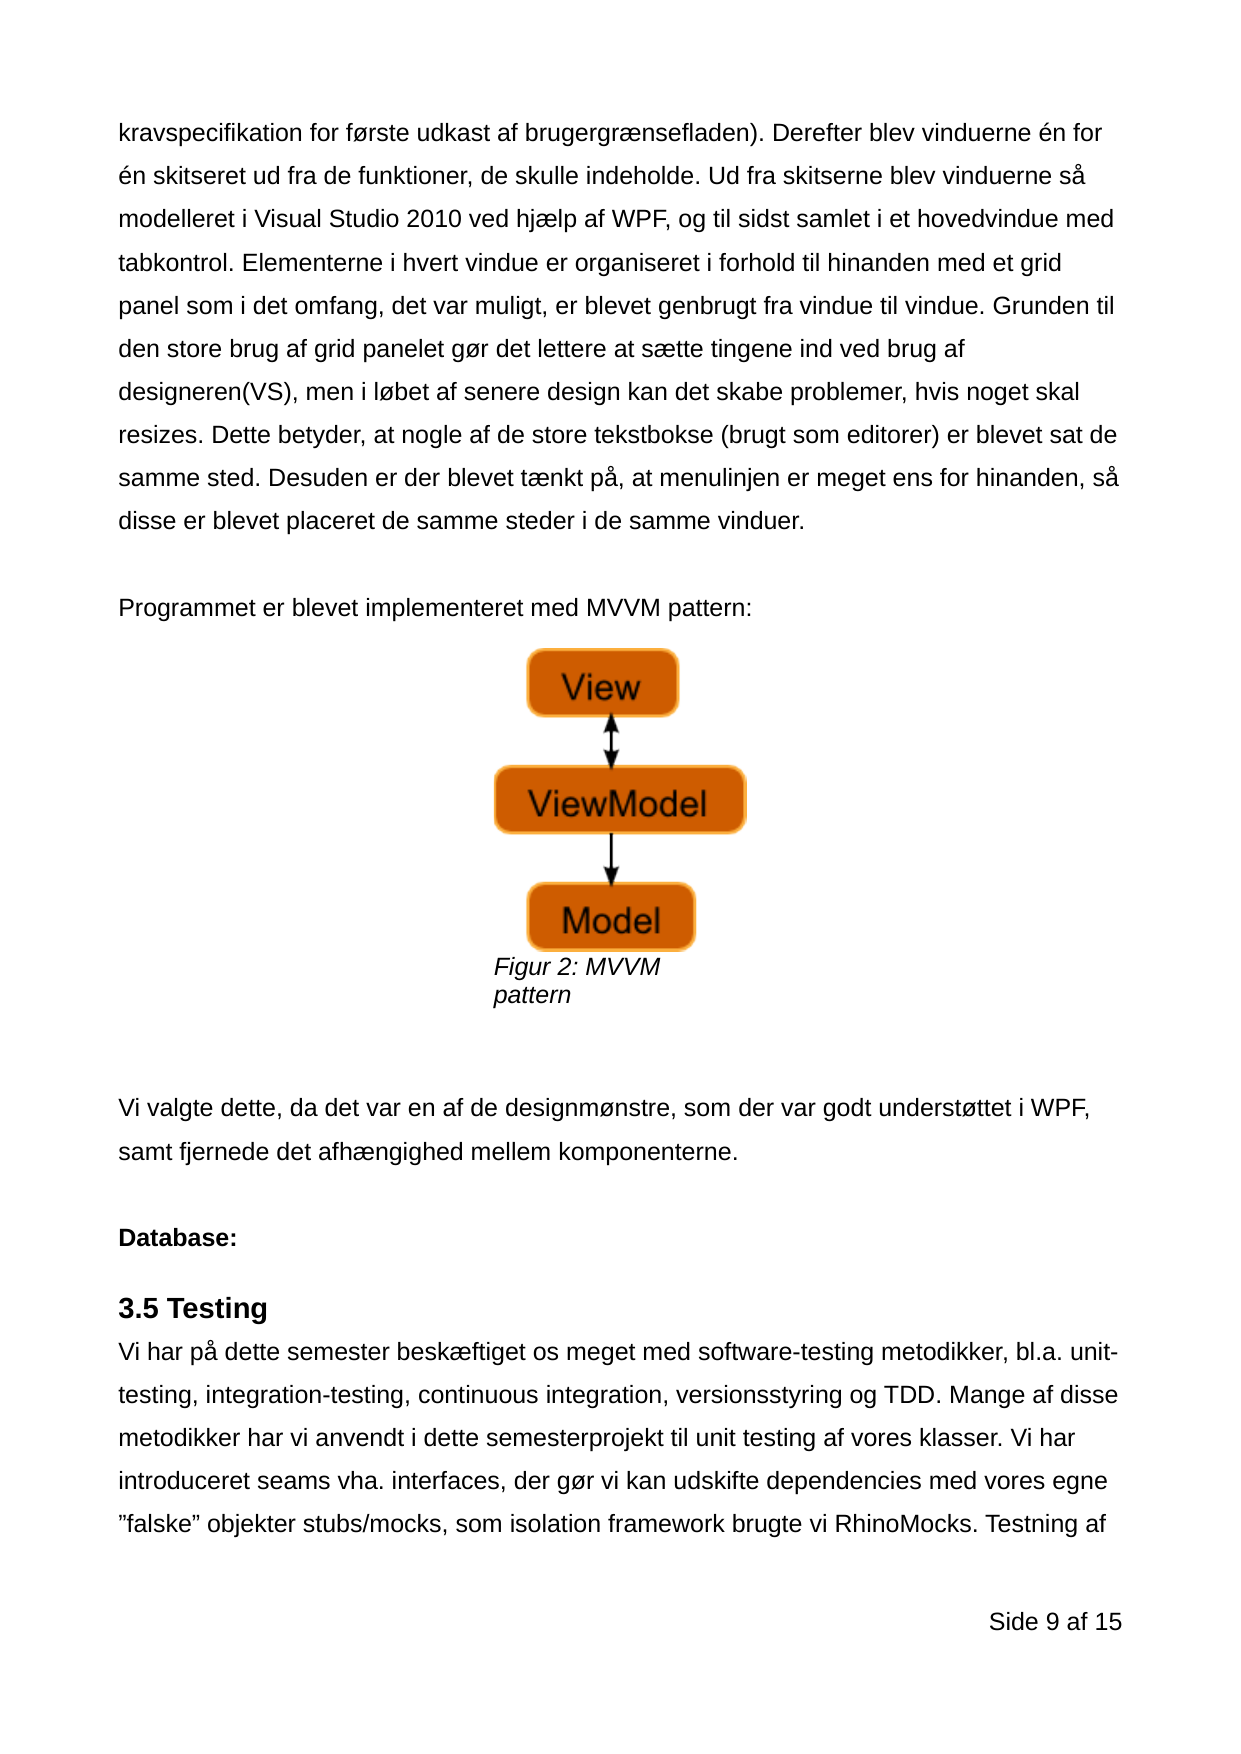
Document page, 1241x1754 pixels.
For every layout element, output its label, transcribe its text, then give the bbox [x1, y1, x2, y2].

text Figur 2: MVVM pattern [493, 952, 747, 1009]
text kravspecifikation for første udkast af brugergrænsefladen). Derefter blev vinduerne én for én skitseret ud fra de funktioner, de skulle indeholde. Ud fra skitserne blev vinduerne så modelleret i Visual Studio 2010 ved hjælp af WPF, og til sidst samlet i et hovedvindue med tabkontrol. Elementerne i hvert vindue er organiseret i forhold til hinanden med et grid panel som i det omfang, det var muligt, er blevet genbrugt fra vindue til vindue. Grunden til den store brug af grid panelet gør det lettere at sætte tingene ind ved brug af designeren(VS), men i løbet af senere design kan det skabe problemer, hvis noget skal resizes. Dette betyder, at nogle af de store tekstbokse (brugt som editorer) er blevet sat de samme sted. Desuden er der blevet tænkt på, at menulinjen er meget ens for hinanden, så disse er blevet placeret de samme steder i de samme vinduer. [118, 118, 1122, 535]
text Vi har på dette semester beskæftiget os meget med software-testing metodikker, bl.a. unit-testing, integration-testing, continuous integration, versionsstyring og TDD. Mange af disse metodikker har vi anvendt i dette semesterprojekt til unit testing af vores klasser. Vi har introduceret seams vha. interfaces, der gør vi kan udskifte dependencies med vores egne ”falske” objekter stubs/mocks, som isolation framework brugte vi RhinoMocks. Testning af [118, 1337, 1122, 1538]
subtitle 3.5 Testing [118, 1291, 1122, 1324]
picture [493, 648, 747, 952]
text Programmet er blevet implementeret med MVVM pattern: [118, 592, 1122, 621]
text Database: [118, 1223, 1122, 1251]
text Vi valgte dette, da det var en af de designmønstre, som der var godt understøttet i WPF, samt fjernede det afhængighed mellem komponenterne. [118, 1093, 1122, 1165]
